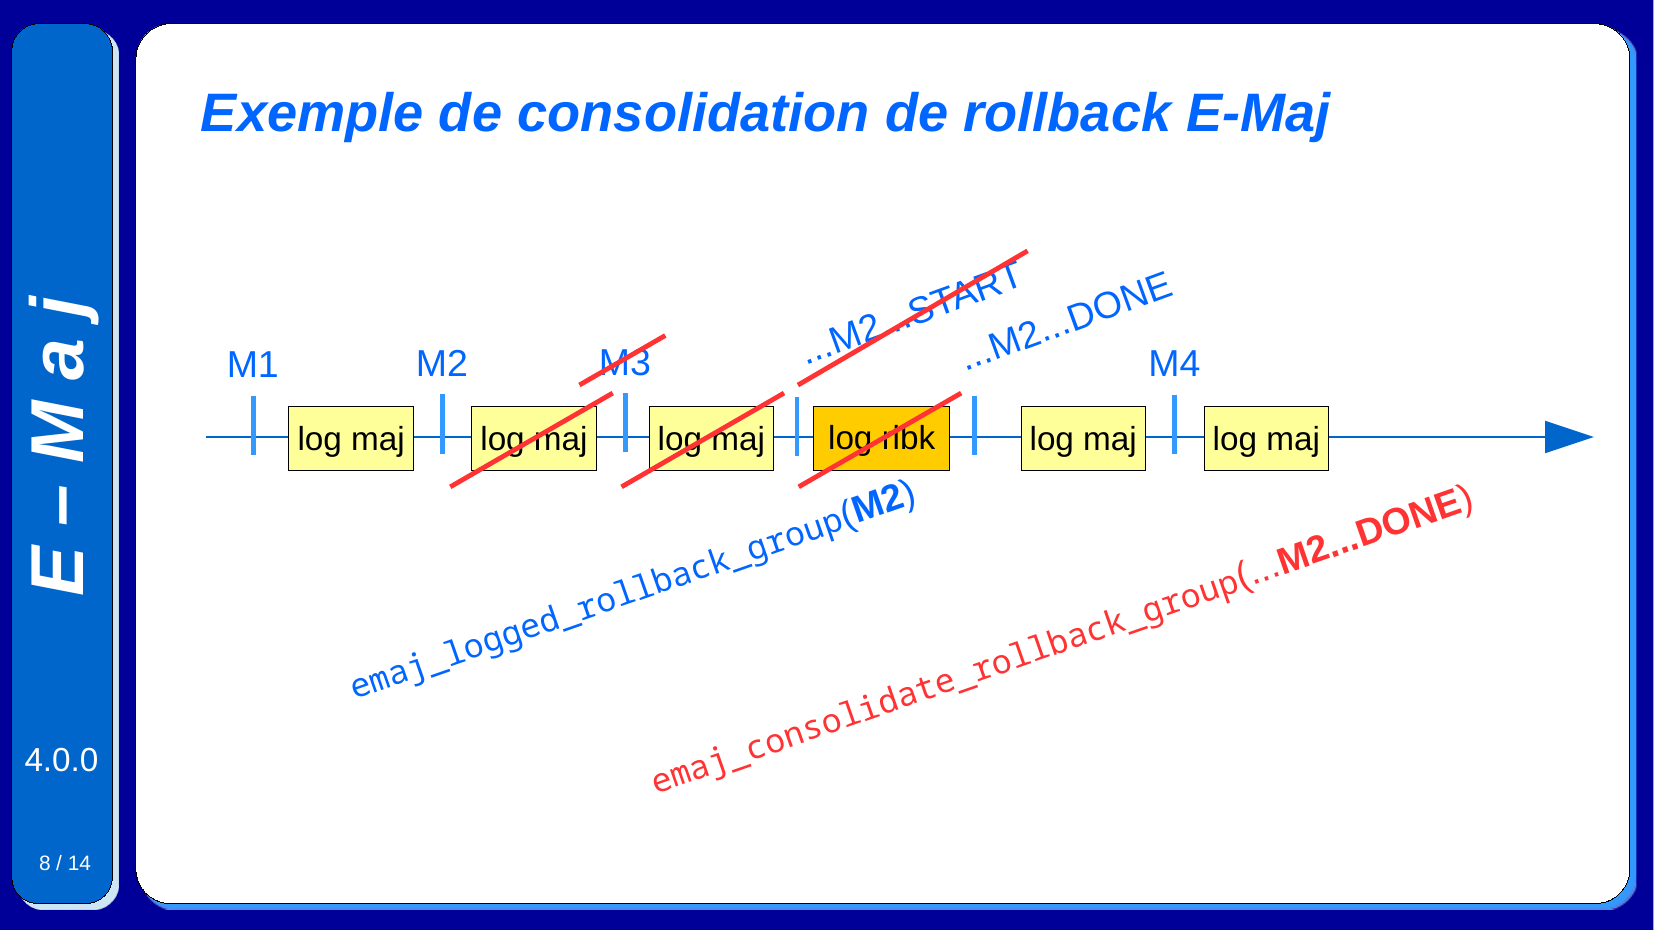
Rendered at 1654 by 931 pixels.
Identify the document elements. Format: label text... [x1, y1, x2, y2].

text_box ...M2...DONE [937, 250, 1195, 391]
text_box emaj_consolidate_rollback_group(...M2...DONE) [627, 462, 1499, 825]
text_box log maj [471, 406, 583, 471]
text_box M1 [212, 336, 294, 394]
text_box emaj_logged_rollback_group(M2) [326, 471, 941, 731]
text_box M3 [584, 339, 666, 392]
text_box log maj [1204, 406, 1329, 471]
text_box log maj [656, 406, 774, 471]
text_box M4 [1133, 335, 1216, 393]
text_box ...M2...START [777, 241, 1046, 383]
title Exemple de consolidation de rollback E-Maj [200, 34, 1575, 191]
text_box log rlbk [833, 406, 950, 471]
text_box log maj [485, 406, 597, 471]
text_box log maj [649, 406, 755, 467]
text_box log maj [288, 406, 414, 471]
text_box log maj [1021, 406, 1146, 471]
text_box M2 [401, 335, 483, 393]
text_box M3 [584, 334, 661, 379]
text_box log rlbk [813, 406, 932, 471]
